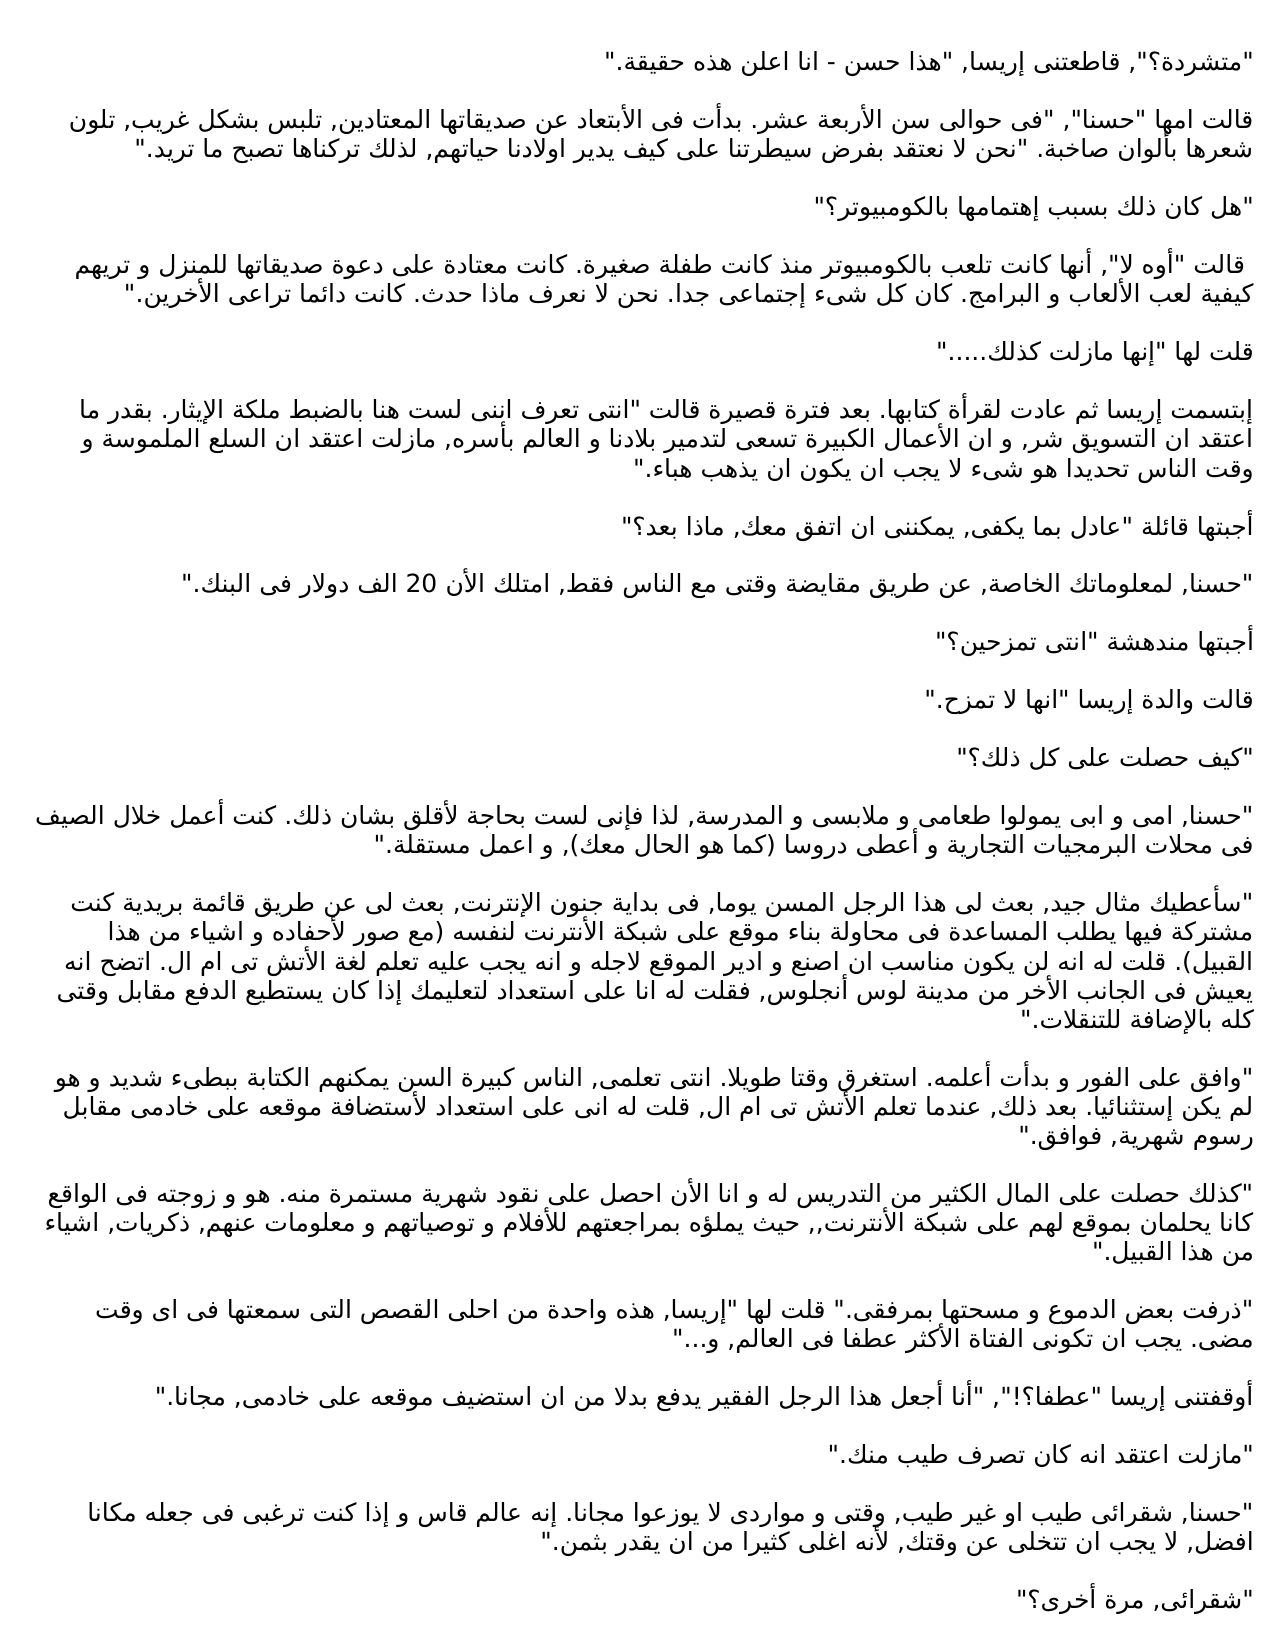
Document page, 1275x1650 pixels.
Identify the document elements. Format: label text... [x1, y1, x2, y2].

text إبتسمت إريسا ثم عادت لقرأة كتابها. بعد فترة قصيرة قالت "انتى تعرف اننى لست هنا بالضبط ملكة الإيثار. بقدر ما اعتقد ان التسويق شر, و ان الأعمال الكبيرة تسعى لتدمير بلادنا و العالم بأسره, مازلت اعتقد ان السلع الملموسة و وقت الناس تحديدا هو شىء لا يجب ان يكون ان يذهب هباء." [25, 395, 1254, 483]
text أجبتها قائلة "عادل بما يكفى, يمكننى ان اتفق معك, ماذا بعد؟" [25, 512, 1254, 541]
text قالت امها "حسنا", "فى حوالى سن الأربعة عشر. بدأت فى الأبتعاد عن صديقاتها المعتادين, تلبس بشكل غريب, تلون شعرها بألوان صاخبة. "نحن لا نعتقد بفرض سيطرتنا على كيف يدير اولادنا حياتهم, لذلك تركناها تصبح ما تريد." [25, 105, 1254, 164]
text "سأعطيك مثال جيد, بعث لى هذا الرجل المسن يوما, فى بداية جنون الإنترنت, بعث لى عن طريق قائمة بريدية كنت مشتركة فيها يطلب المساعدة فى محاولة بناء موقع على شبكة الأنترنت لنفسه (مع صور لأحفاده و اشياء من هذا القبيل). قلت له انه لن يكون مناسب ان اصنع و ادير الموقع لاجله و انه يجب عليه تعلم لغة الأتش تى ام ال. اتضح انه يعيش فى الجانب الأخر من مدينة لوس أنجلوس, فقلت له انا على استعداد لتعليمك إذا كان يستطيع الدفع مقابل وقتى كله بالإضافة للتنقلات." [25, 888, 1254, 1034]
text أجبتها مندهشة "انتى تمزحين؟" [25, 627, 1254, 657]
text "متشردة؟", قاطعتنى إريسا, "هذا حسن - انا اعلن هذه حقيقة." [25, 47, 1254, 77]
text قالت والدة إريسا "انها لا تمزح." [25, 685, 1254, 714]
text "حسنا, شقرائى طيب او غير طيب, وقتى و مواردى لا يوزعوا مجانا. إنه عالم قاس و إذا كنت ترغبى فى جعله مكانا افضل, لا يجب ان تتخلى عن وقتك, لأنه اغلى كثيرا من ان يقدر بثمن." [25, 1498, 1254, 1557]
text "هل كان ذلك بسبب إهتمامها بالكومبيوتر؟" [25, 192, 1254, 222]
text قالت "أوه لا", أنها كانت تلعب بالكومبيوتر منذ كانت طفلة صغيرة. كانت معتادة على دعوة صديقاتها للمنزل و تريهم كيفية لعب الألعاب و البرامج. كان كل شىء إجتماعى جدا. نحن لا نعرف ماذا حدث. كانت دائما تراعى الأخرين." [25, 250, 1254, 309]
text "كيف حصلت على كل ذلك؟" [25, 743, 1254, 772]
text "كذلك حصلت على المال الكثير من التدريس له و انا الأن احصل على نقود شهرية مستمرة منه. هو و زوجته فى الواقع كانا يحلمان بموقع لهم على شبكة الأنترنت,, حيث يملؤه بمراجعتهم للأفلام و توصياتهم و معلومات عنهم, ذكريات, اشياء من هذا القبيل." [25, 1179, 1254, 1267]
text "حسنا, لمعلوماتك الخاصة, عن طريق مقايضة وقتى مع الناس فقط, امتلك الأن 20 الف دولار فى البنك." [25, 569, 1254, 599]
text "شقرائى, مرة أخرى؟" [25, 1585, 1254, 1614]
text "مازلت اعتقد انه كان تصرف طيب منك." [25, 1440, 1254, 1469]
text "ذرفت بعض الدموع و مسحتها بمرفقى." قلت لها "إريسا, هذه واحدة من احلى القصص التى سمعتها فى اى وقت مضى. يجب ان تكونى الفتاة الأكثر عطفا فى العالم, و..." [25, 1295, 1254, 1354]
text قلت لها "إنها مازلت كذلك....." [25, 337, 1254, 367]
text أوقفتنى إريسا "عطفا؟!", "أنا أجعل هذا الرجل الفقير‬ يدفع بدلا من ان استضيف موقعه على خادمى, مجانا." [25, 1382, 1254, 1412]
text "وافق على الفور و بدأت أعلمه. استغرق وقتا طويلا. انتى تعلمى, الناس كبيرة السن يمكنهم الكتابة ببطىء شديد و هو لم يكن إستثنائيا. بعد ذلك, عندما تعلم الأتش تى ام ال, قلت له انى على استعداد لأستضافة موقعه على خادمى مقابل رسوم شهرية, فوافق." [25, 1063, 1254, 1150]
text "حسنا, امى و ابى يمولوا طعامى و ملابسى و المدرسة, لذا فإنى لست بحاجة لأقلق بشان ذلك. كنت أعمل خلال الصيف فى محلات البرمجيات التجارية و أعطى دروسا (كما هو الحال معك), و اعمل مستقلة." [25, 801, 1254, 859]
